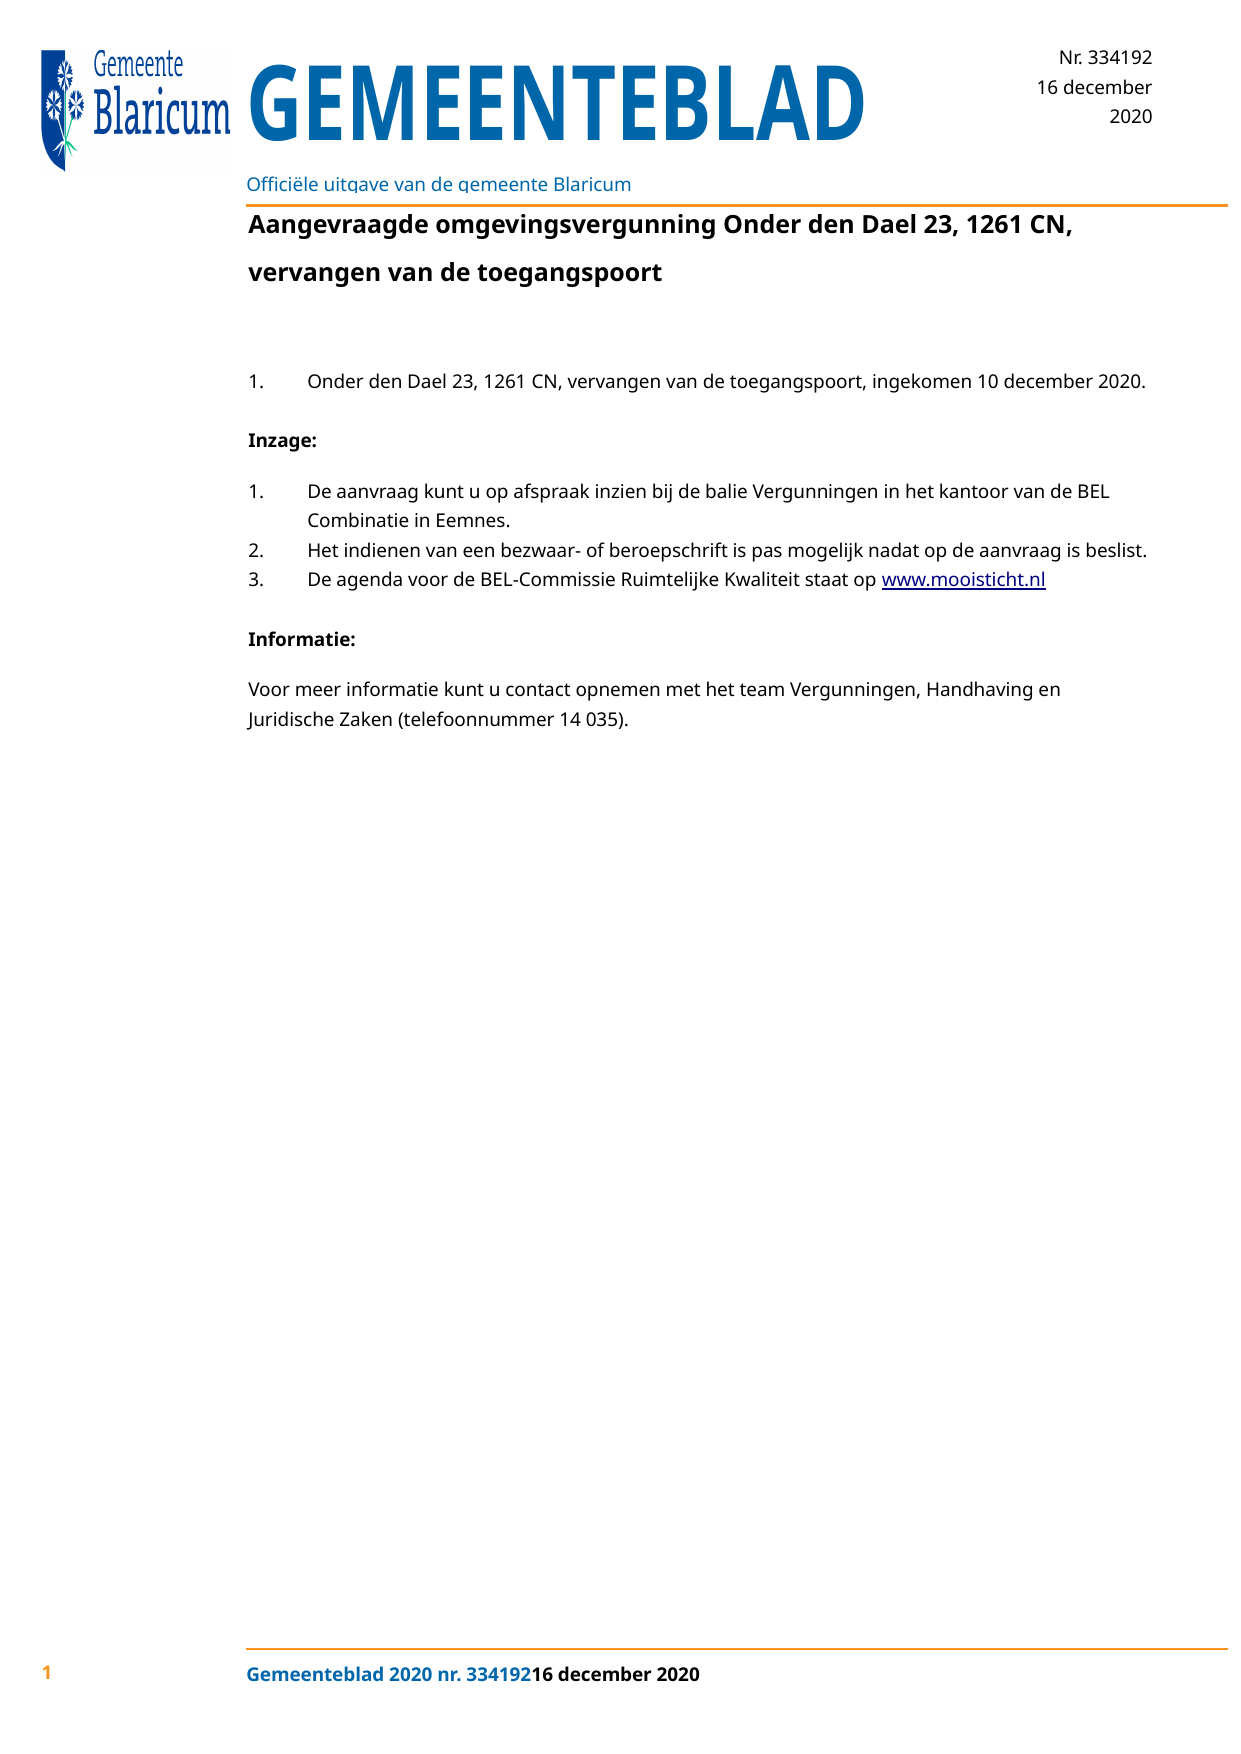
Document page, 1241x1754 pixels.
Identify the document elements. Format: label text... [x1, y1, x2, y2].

text Aangevraagde omgevingsvergunning Onder den Dael 23, 1261 CN, vervangen van de toegangspoort [248, 207, 1152, 288]
list Het indienen van een bezwaar- of beroepschrift is pas mogelijk nadat op de aanvraag is beslist. [248, 537, 1152, 563]
text Informatie: [248, 626, 1152, 652]
list Onder den Dael 23, 1261 CN, vervangen van de toegangspoort, ingekomen 10 december 2020. [248, 368, 1152, 394]
list De agenda voor de BEL-Commissie Ruimtelijke Kwaliteit staat op www.mooisticht.nl [248, 567, 1152, 592]
picture [41, 47, 231, 172]
text Voor meer informatie kunt u contact opnemen met het team Vergunningen, Handhaving en Juridische Zaken (telefoonnummer 14 035). [248, 676, 1152, 732]
text Inzage: [248, 427, 1152, 453]
list De aanvraag kunt u op afspraak inzien bij de balie Vergunningen in het kantoor van de BEL Combinatie in Eemnes. [248, 478, 1152, 533]
